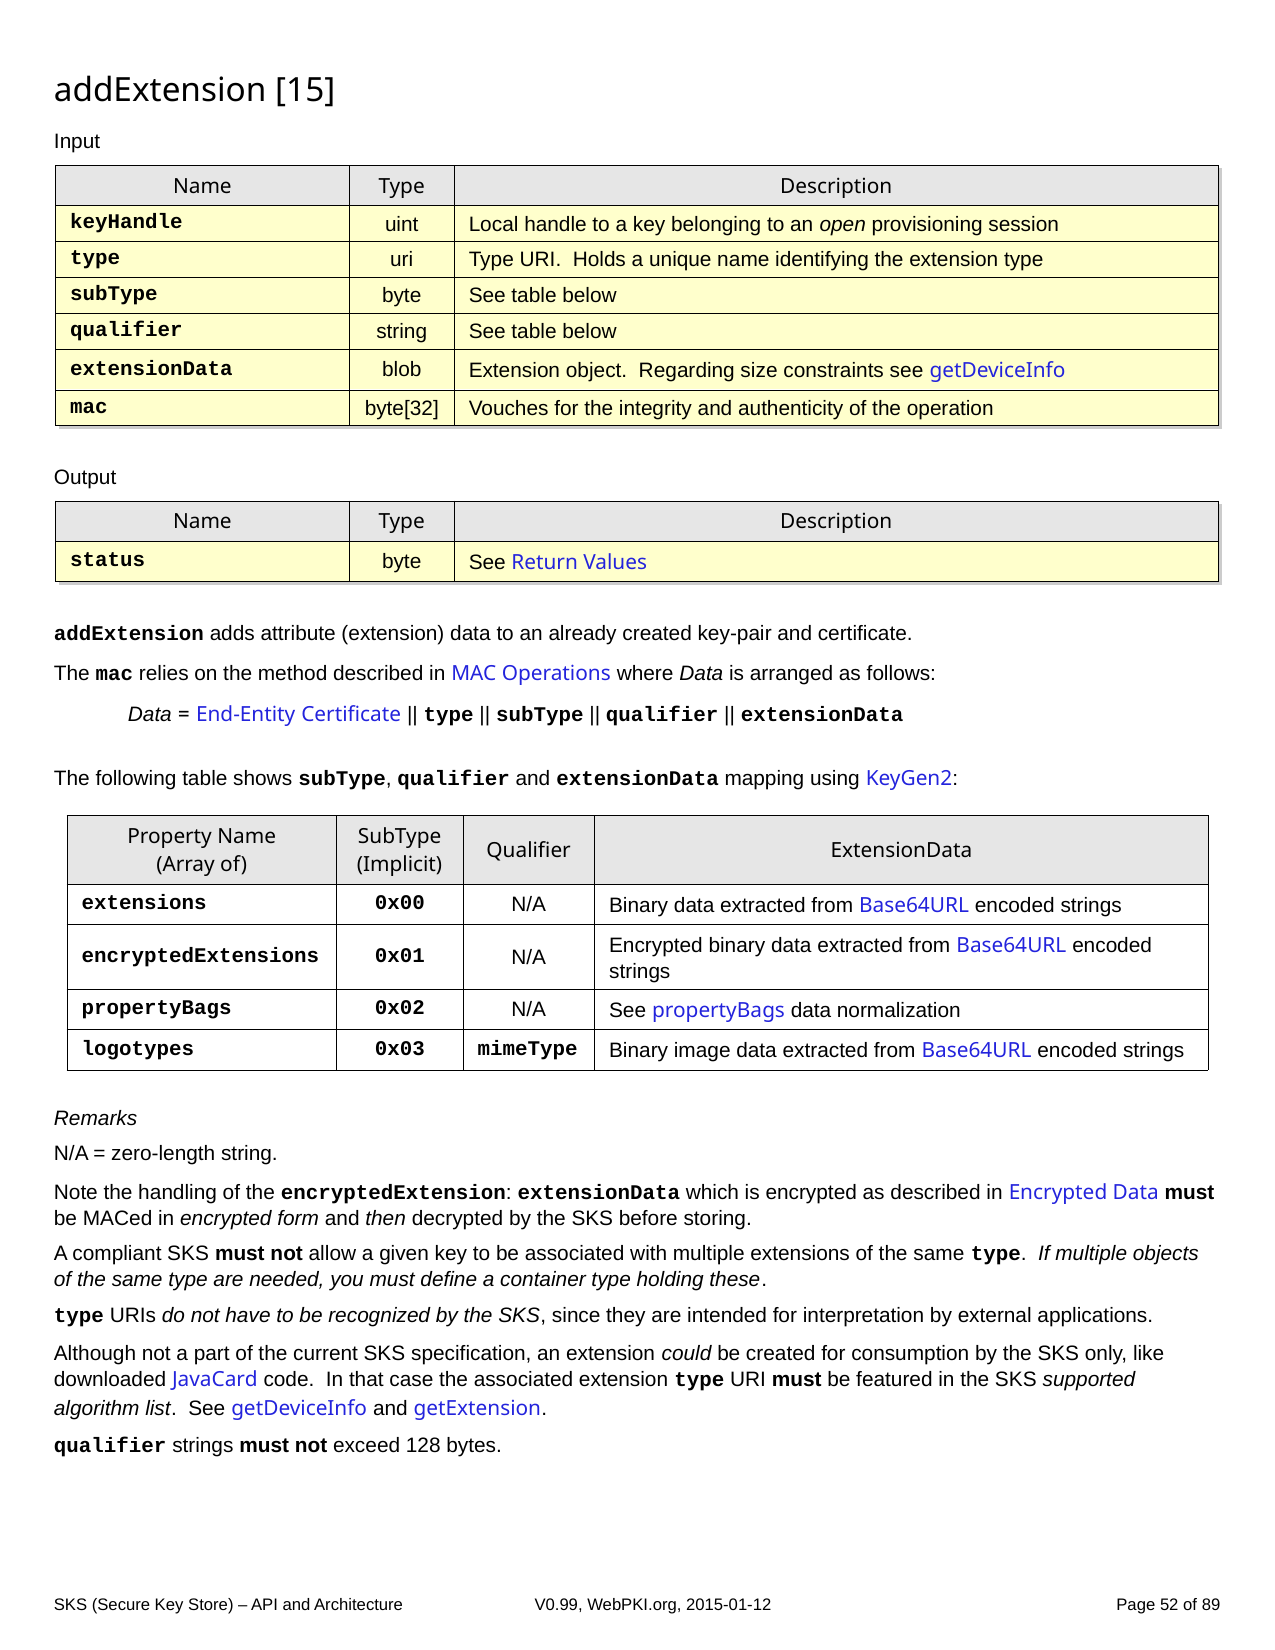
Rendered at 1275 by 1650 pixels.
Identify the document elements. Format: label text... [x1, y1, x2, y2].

table_header Name [56, 166, 349, 205]
table_cell 0x01 [337, 925, 463, 989]
table_header Name [56, 502, 349, 541]
table_cell See table below [455, 314, 1218, 349]
table_header Description [455, 502, 1218, 541]
table_header SubType (Implicit) [337, 816, 463, 884]
table_cell extensionData [56, 350, 349, 389]
subtitle addExtension [15] [54, 66, 1221, 111]
text Note the handling of the encryptedExtension: extensionData which is encrypted as described in Encrypted Data must be MACed in encrypted form and then decrypted by the SKS before storing. [54, 1177, 1221, 1229]
text A compliant SKS must not allow a given key to be associated with multiple extensions of the same type. If multiple objects of the same type are needed, you must define a container type holding these. [54, 1241, 1221, 1291]
table_header ExtensionData [595, 816, 1208, 884]
table_cell qualifier [56, 314, 349, 349]
table_cell byte [350, 278, 454, 313]
text N/A = zero-length string. [54, 1141, 1221, 1165]
text Although not a part of the current SKS specification, an extension could be created for consumption by the SKS only, like downloaded JavaCard code. In that case the associated extension type URI must be featured in the SKS supported algorithm list. See getDeviceInfo and getExtension. [54, 1340, 1221, 1421]
table_cell 0x03 [337, 1030, 463, 1069]
table_cell 0x00 [337, 885, 463, 924]
text Data = End-Entity Certificate || type || subType || qualifier || extensionData [54, 699, 1221, 727]
table_cell Encrypted binary data extracted from Base64URL encoded strings [595, 925, 1208, 989]
table_header Qualifier [464, 816, 594, 884]
table_cell N/A [464, 990, 594, 1029]
table_header Property Name (Array of) [68, 816, 336, 884]
table_header Type [350, 502, 454, 541]
text The following table shows subType, qualifier and extensionData mapping using KeyGen2: [54, 739, 1221, 815]
table_cell Vouches for the integrity and authenticity of the operation [455, 391, 1218, 425]
table_cell extensions [68, 885, 336, 924]
text qualifier strings must not exceed 128 bytes. [54, 1433, 1221, 1459]
table_cell encryptedExtensions [68, 925, 336, 989]
table_cell N/A [464, 925, 594, 989]
table_cell status [56, 542, 349, 581]
table_cell byte [350, 542, 454, 581]
table_cell mac [56, 391, 349, 425]
table_cell uri [350, 242, 454, 277]
table_cell propertyBags [68, 990, 336, 1029]
table_cell subType [56, 278, 349, 313]
table_header Type [350, 166, 454, 205]
text Output [54, 465, 1221, 489]
table_cell See Return Values [455, 542, 1218, 581]
table_header Description [455, 166, 1218, 205]
table_cell N/A [464, 885, 594, 924]
text The mac relies on the method described in MAC Operations where Data is arranged as follows: [54, 658, 1221, 687]
table_cell See table below [455, 278, 1218, 313]
text addExtension adds attribute (extension) data to an already created key-pair and certificate. [54, 621, 1221, 647]
table_cell mimeType [464, 1030, 594, 1069]
table_cell string [350, 314, 454, 349]
table_cell keyHandle [56, 206, 349, 241]
text type URIs do not have to be recognized by the SKS, since they are intended for interpretation by external applications. [54, 1303, 1221, 1328]
table_cell Local handle to a key belonging to an open provisioning session [455, 206, 1218, 241]
table_cell blob [350, 350, 454, 389]
table_cell type [56, 242, 349, 277]
table_cell Extension object. Regarding size constraints see getDeviceInfo [455, 350, 1218, 389]
table_cell logotypes [68, 1030, 336, 1069]
table_cell Binary data extracted from Base64URL encoded strings [595, 885, 1208, 924]
table_cell Binary image data extracted from Base64URL encoded strings [595, 1030, 1208, 1069]
text Input [54, 129, 1221, 153]
table_cell 0x02 [337, 990, 463, 1029]
table_cell byte⁮[32] [350, 391, 454, 425]
text Remarks [54, 1105, 1221, 1129]
table_cell uint [350, 206, 454, 241]
table_cell See propertyBags data normalization [595, 990, 1208, 1029]
table_cell Type URI. Holds a unique name identifying the extension type [455, 242, 1218, 277]
